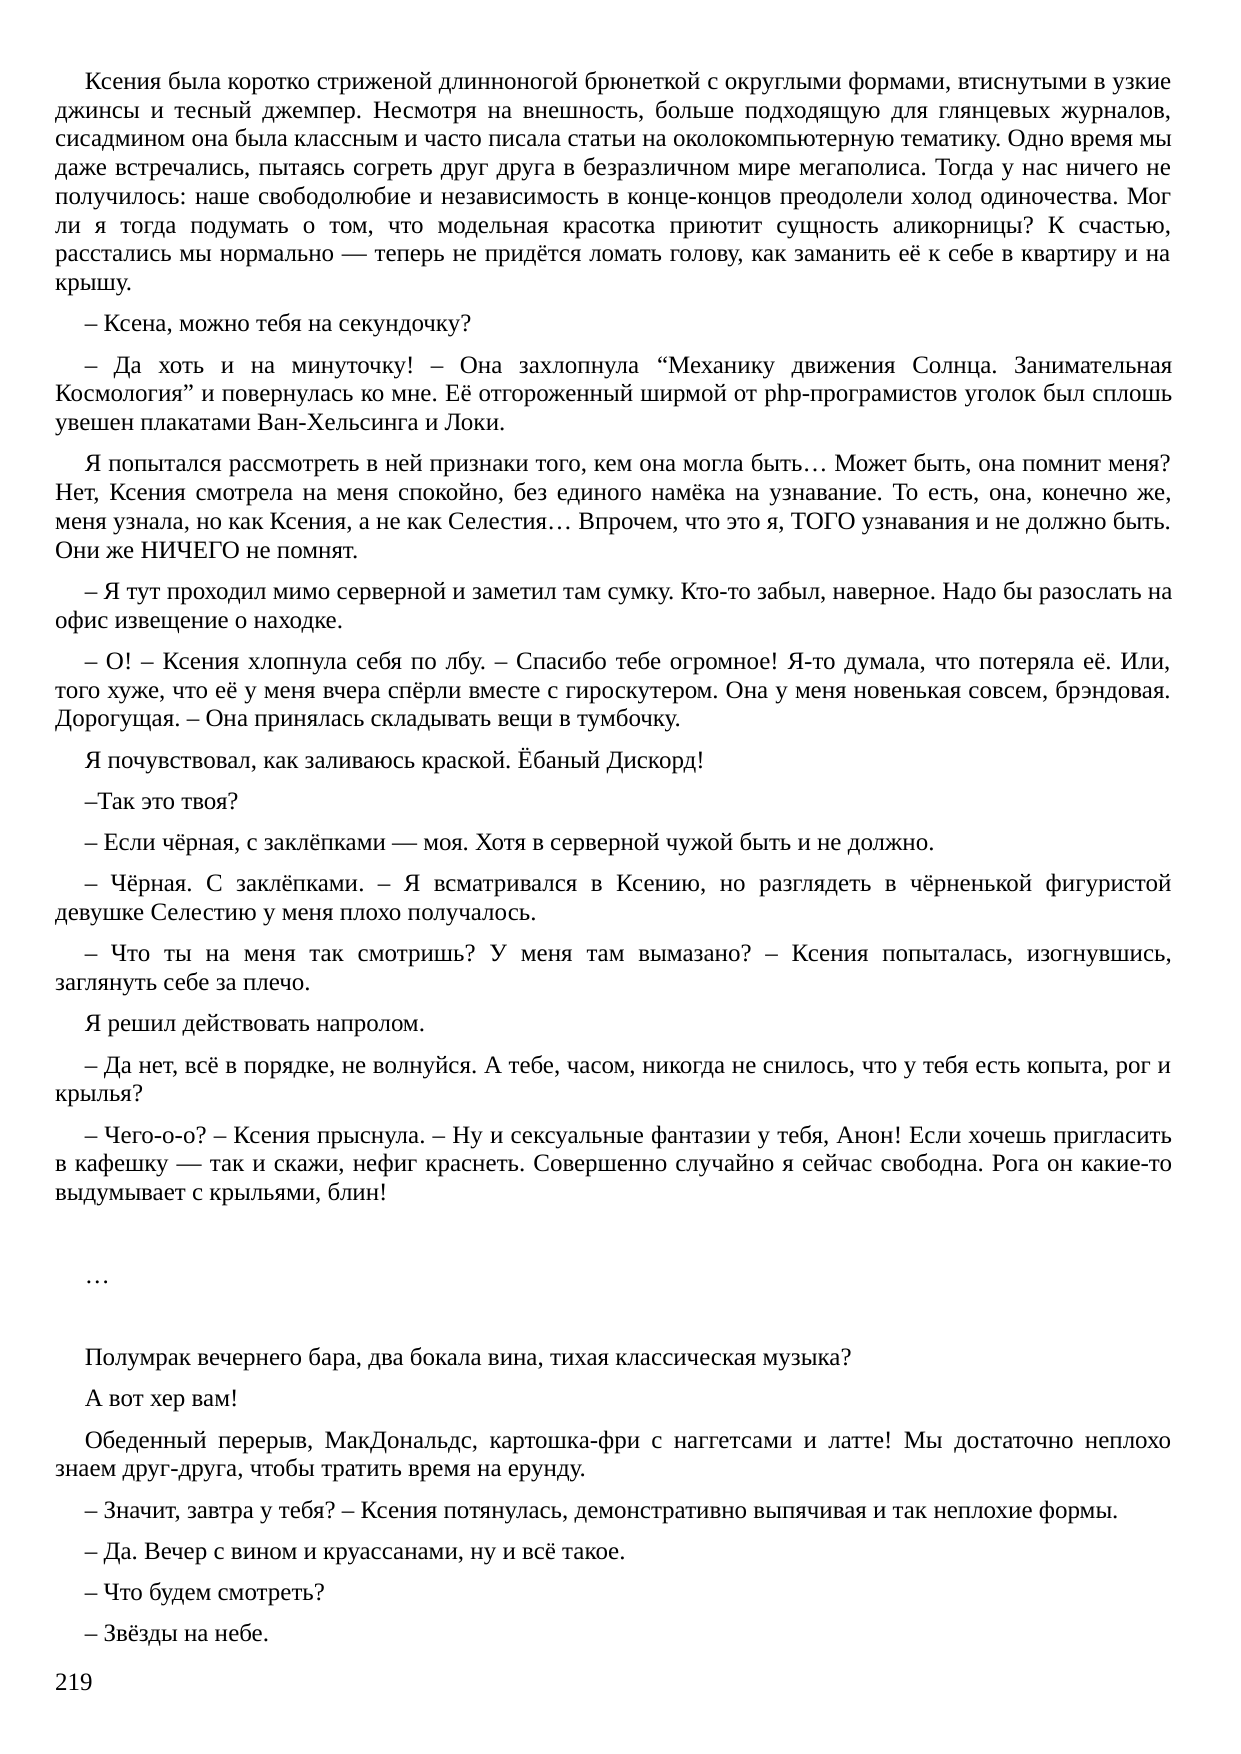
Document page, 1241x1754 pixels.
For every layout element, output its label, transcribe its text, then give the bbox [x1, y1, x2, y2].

text Я попытался рассмотреть в ней признаки того, кем она могла быть… Может быть, она помнит меня? Нет, Ксения смотрела на меня спокойно, без единого намёка на узнавание. То есть, она, конечно же, меня узнала, но как Ксения, а не как Селестия… Впрочем, что это я, ТОГО узнавания и не должно быть. Они же НИЧЕГО не помнят. [55, 448, 1173, 563]
text – Да. Вечер с вином и круассанами, ну и всё такое. [55, 1536, 1173, 1565]
text – Чёрная. С заклёпками. – Я всматривался в Ксению, но разглядеть в чёрненькой фигуристой девушке Селестию у меня плохо получалось. [55, 868, 1173, 926]
text А вот хер вам! [55, 1383, 1173, 1412]
text Обеденный перерыв, МакДональдс, картошка-фри с наггетсами и латте! Мы достаточно неплохо знаем друг-друга, чтобы тратить время на ерунду. [55, 1425, 1173, 1482]
text … [55, 1260, 1173, 1288]
text – Я тут проходил мимо серверной и заметил там сумку. Кто-то забыл, наверное. Надо бы разослать на офис извещение о находке. [55, 576, 1173, 633]
text – Ксена, можно тебя на секундочку? [55, 308, 1173, 337]
text Ксения была коротко стриженой длинноногой брюнеткой с округлыми формами, втиснутыми в узкие джинсы и тесный джемпер. Несмотря на внешность, больше подходящую для глянцевых журналов, сисадмином она была классным и часто писала статьи на околокомпьютерную тематику. Одно время мы даже встречались, пытаясь согреть друг друга в безразличном мире мегаполиса. Тогда у нас ничего не получилось: наше свободолюбие и независимость в конце-концов преодолели холод одиночества. Мог ли я тогда подумать о том, что модельная красотка приютит сущность аликорницы? К счастью, расстались мы нормально — теперь не придётся ломать голову, как заманить её к себе в квартиру и на крышу. [55, 66, 1173, 296]
text – Да нет, всё в порядке, не волнуйся. А тебе, часом, никогда не снилось, что у тебя есть копыта, рог и крылья? [55, 1050, 1173, 1107]
text – Звёзды на небе. [55, 1618, 1173, 1647]
text – Что будем смотреть? [55, 1577, 1173, 1606]
text – Чего-о-о? – Ксения прыснула. – Ну и сексуальные фантазии у тебя, Анон! Если хочешь пригласить в кафешку — так и скажи, нефиг краснеть. Совершенно случайно я сейчас свободна. Рога он какие-то выдумывает с крыльями, блин! [55, 1120, 1173, 1206]
text Я решил действовать напролом. [55, 1008, 1173, 1037]
text – Да хоть и на минуточку! – Она захлопнула “Механику движения Солнца. Занимательная Космология” и повернулась ко мне. Её отгороженный ширмой от php-програмистов уголок был сплошь увешен плакатами Ван-Хельсинга и Локи. [55, 350, 1173, 436]
text Полумрак вечернего бара, два бокала вина, тихая классическая музыка? [55, 1342, 1173, 1371]
text – Если чёрная, с заклёпками — моя. Хотя в серверной чужой быть и не должно. [55, 827, 1173, 856]
text –Так это твоя? [55, 786, 1173, 815]
text – О! – Ксения хлопнула себя по лбу. – Спасибо тебе огромное! Я-то думала, что потеряла её. Или, того хуже, что её у меня вчера спёрли вместе с гироскутером. Она у меня новенькая совсем, брэндовая. Дорогущая. – Она принялась складывать вещи в тумбочку. [55, 646, 1173, 732]
text Я почувствовал, как заливаюсь краской. Ёбаный Дискорд! [55, 745, 1173, 773]
text – Значит, завтра у тебя? – Ксения потянулась, демонстративно выпячивая и так неплохие формы. [55, 1495, 1173, 1523]
text – Что ты на меня так смотришь? У меня там вымазано? – Ксения попыталась, изогнувшись, заглянуть себе за плечо. [55, 938, 1173, 996]
